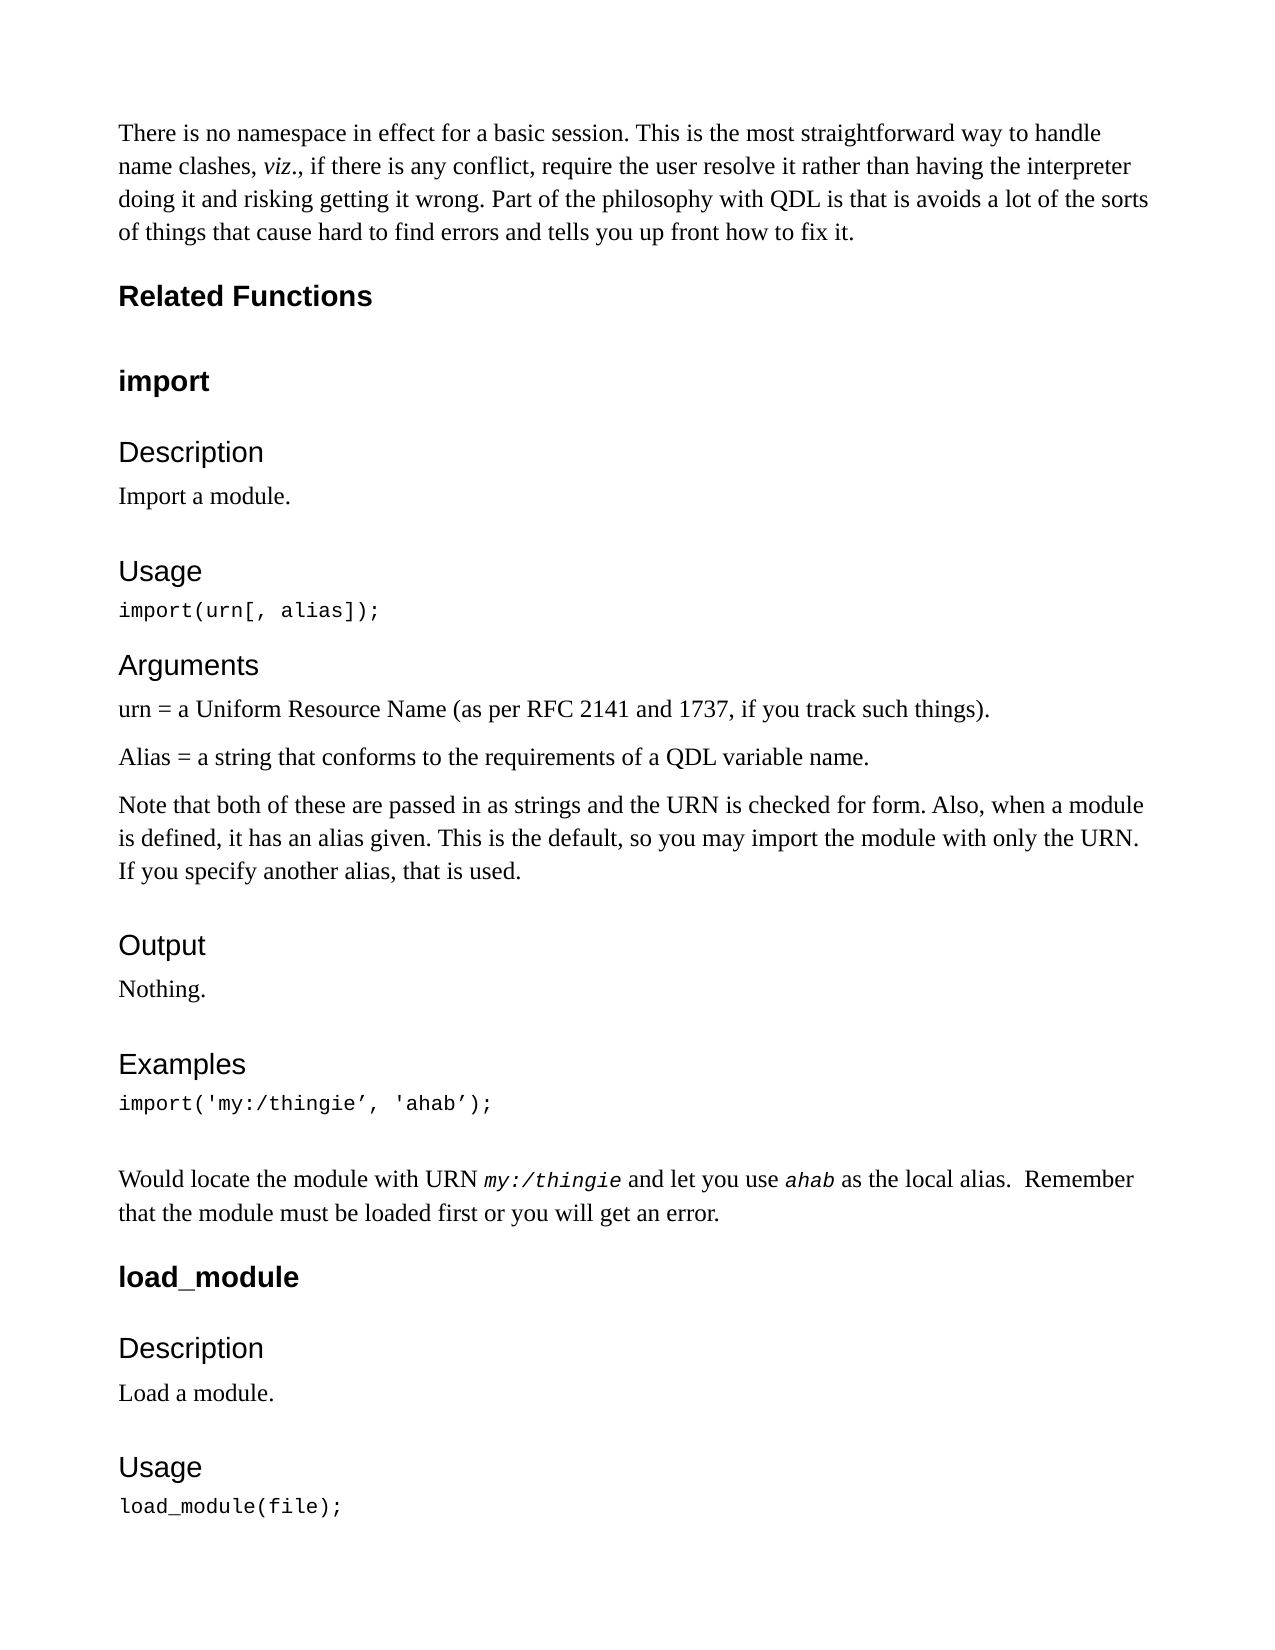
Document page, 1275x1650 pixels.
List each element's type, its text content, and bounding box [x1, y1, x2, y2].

text import(urn[, alias]); [118, 600, 1157, 623]
text Load a module. [118, 1378, 1157, 1406]
subtitle import [118, 364, 1157, 398]
subtitle Usage [118, 554, 1157, 587]
subtitle Description [118, 1332, 1157, 1365]
text import('my:/thingie’, 'ahab’); [118, 1093, 1157, 1117]
text Note that both of these are passed in as strings and the URN is checked for form. Also, when a module is defined, it has an alias given. This is the default, so you may import the module with only the URN. If you specify another alias, that is used. [118, 790, 1157, 884]
text urn = a Uniform Resource Name (as per RFC 2141 and 1737, if you track such things). [118, 694, 1157, 723]
text Nothing. [118, 974, 1157, 1003]
subtitle load_module [118, 1260, 1157, 1294]
text load_module(file); [118, 1496, 1157, 1520]
subtitle Arguments [118, 648, 1157, 682]
subtitle Related Functions [118, 279, 1157, 313]
text There is no namespace in effect for a basic session. This is the most straightforward way to handle name clashes, viz., if there is any conflict, require the user resolve it rather than having the interpreter doing it and risking getting it wrong. Part of the philosophy with QDL is that is avoids a lot of the sorts of things that cause hard to find errors and tells you up front how to fix it. [118, 118, 1157, 246]
text Alias = a string that conforms to the requirements of a QDL variable name. [118, 742, 1157, 771]
text Would locate the module with URN my:/thingie and let you use ahab as the local alias. Remember that the module must be loaded first or you will get an error. [118, 1164, 1157, 1227]
subtitle Description [118, 435, 1157, 469]
text Import a module. [118, 481, 1157, 510]
subtitle Usage [118, 1450, 1157, 1484]
subtitle Output [118, 928, 1157, 962]
subtitle Examples [118, 1047, 1157, 1081]
